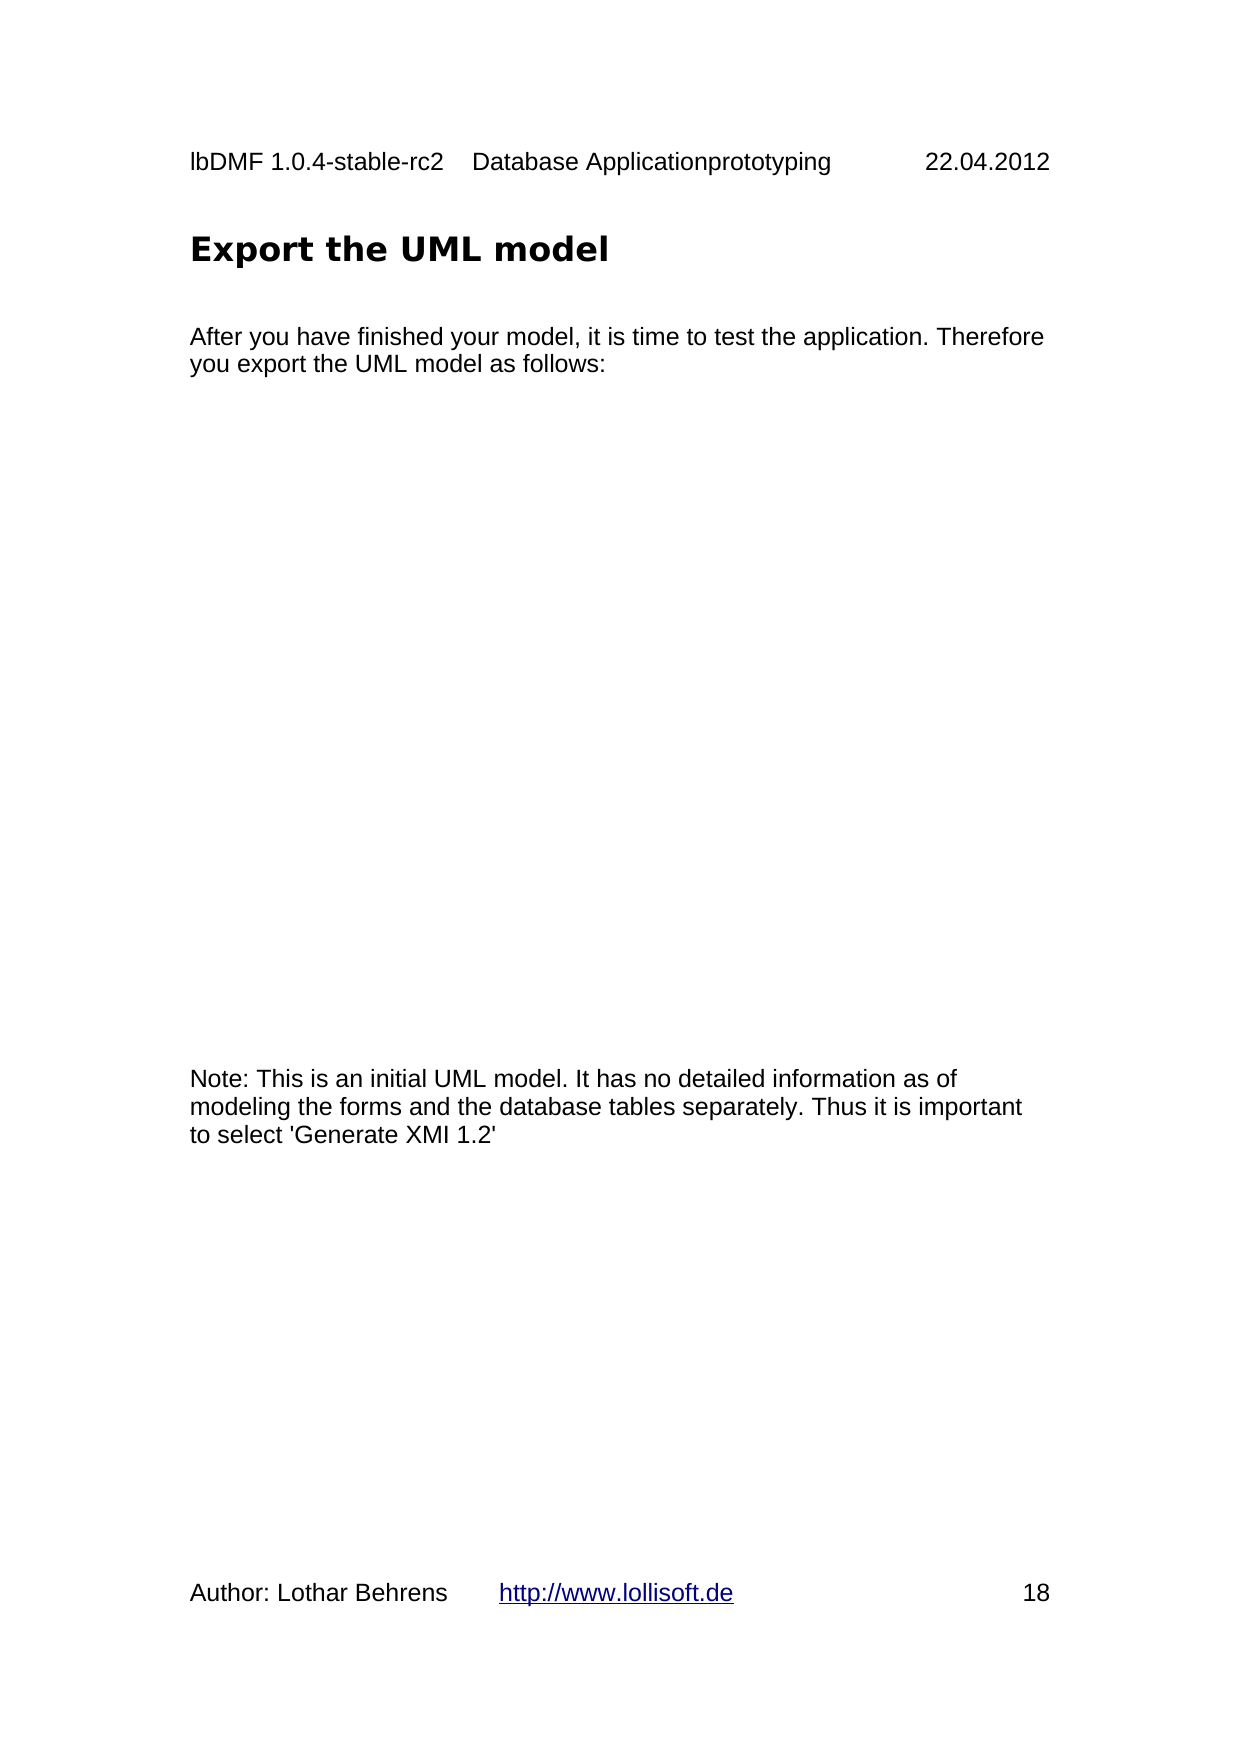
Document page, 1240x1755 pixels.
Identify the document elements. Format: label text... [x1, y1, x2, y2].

subtitle Export the UML model [189, 230, 1050, 269]
text Note: This is an initial UML model. It has no detailed information as of modeling the forms and the database tables separately. Thus it is important to select 'Generate XMI 1.2' [189, 1065, 1050, 1149]
text After you have finished your model, it is time to test the application. Therefore you export the UML model as follows: [189, 322, 1050, 378]
